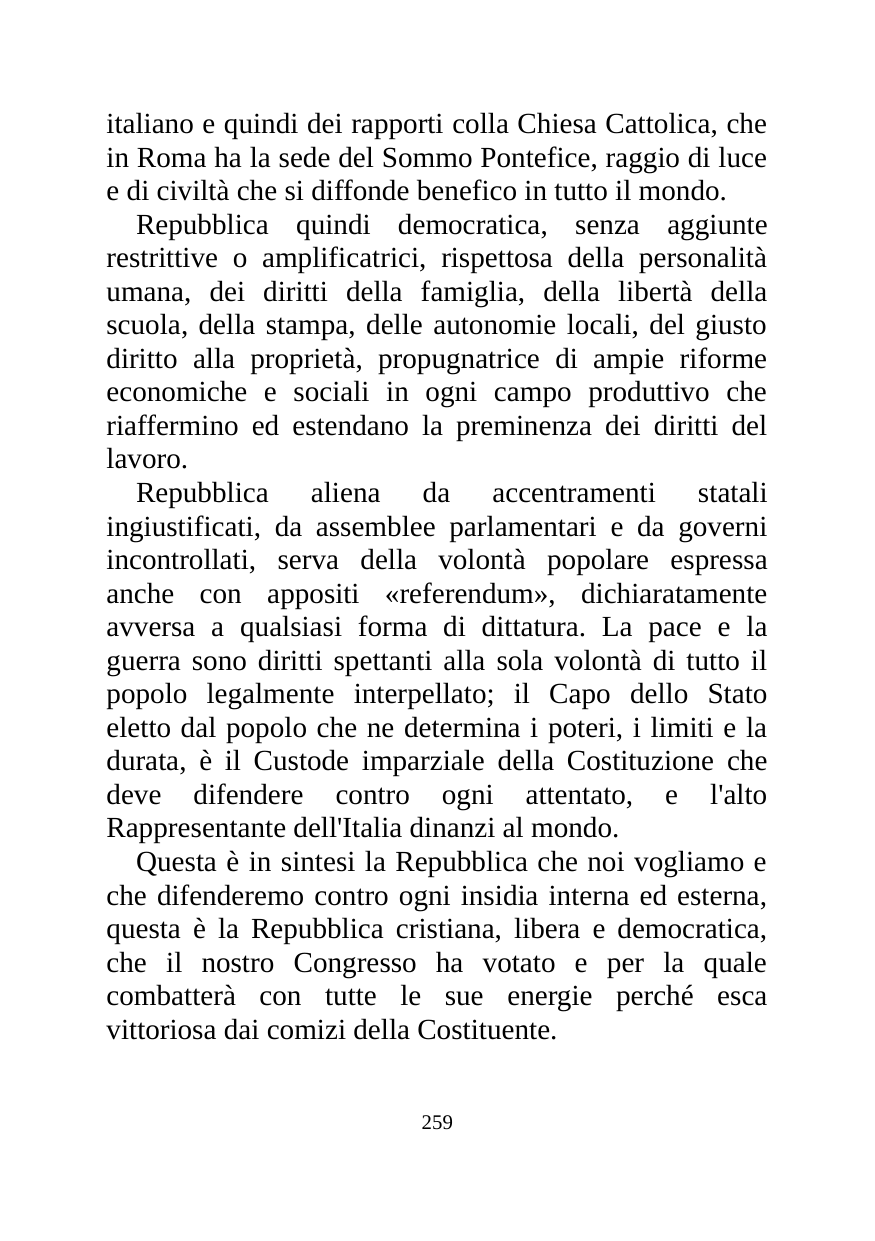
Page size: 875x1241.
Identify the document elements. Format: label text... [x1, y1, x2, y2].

text Questa è in sintesi la Repubblica che noi vogliamo e che difenderemo contro ogni insidia interna ed esterna, questa è la Repubblica cristiana, libera e democratica, che il nostro Congresso ha votato e per la quale combatterà con tutte le sue energie perché esca vittoriosa dai comizi della Costituente. [106, 844, 768, 1045]
text Repubblica aliena da accentramenti statali ingiustificati, da assemblee parlamentari e da governi incontrollati, serva della volontà popolare espressa anche con appositi «referendum», dichiaratamente avversa a qualsiasi forma di dittatura. La pace e la guerra sono diritti spettanti alla sola volontà di tutto il popolo legalmente interpellato; il Capo dello Stato eletto dal popolo che ne determina i poteri, i limiti e la durata, è il Custode imparziale della Costituzione che deve difendere contro ogni attentato, e l'alto Rappresentante dell'Italia dinanzi al mondo. [106, 475, 768, 844]
text italiano e quindi dei rapporti colla Chiesa Cattolica, che in Roma ha la sede del Sommo Pontefice, raggio di luce e di civiltà che si diffonde benefico in tutto il mondo. [106, 106, 768, 207]
text Repubblica quindi democratica, senza aggiunte restrittive o amplificatrici, rispettosa della personalità umana, dei diritti della famiglia, della libertà della scuola, della stampa, delle autonomie locali, del giusto diritto alla proprietà, propugnatrice di ampie riforme economiche e sociali in ogni campo produttivo che riaffermino ed estendano la preminenza dei diritti del lavoro. [106, 207, 768, 475]
